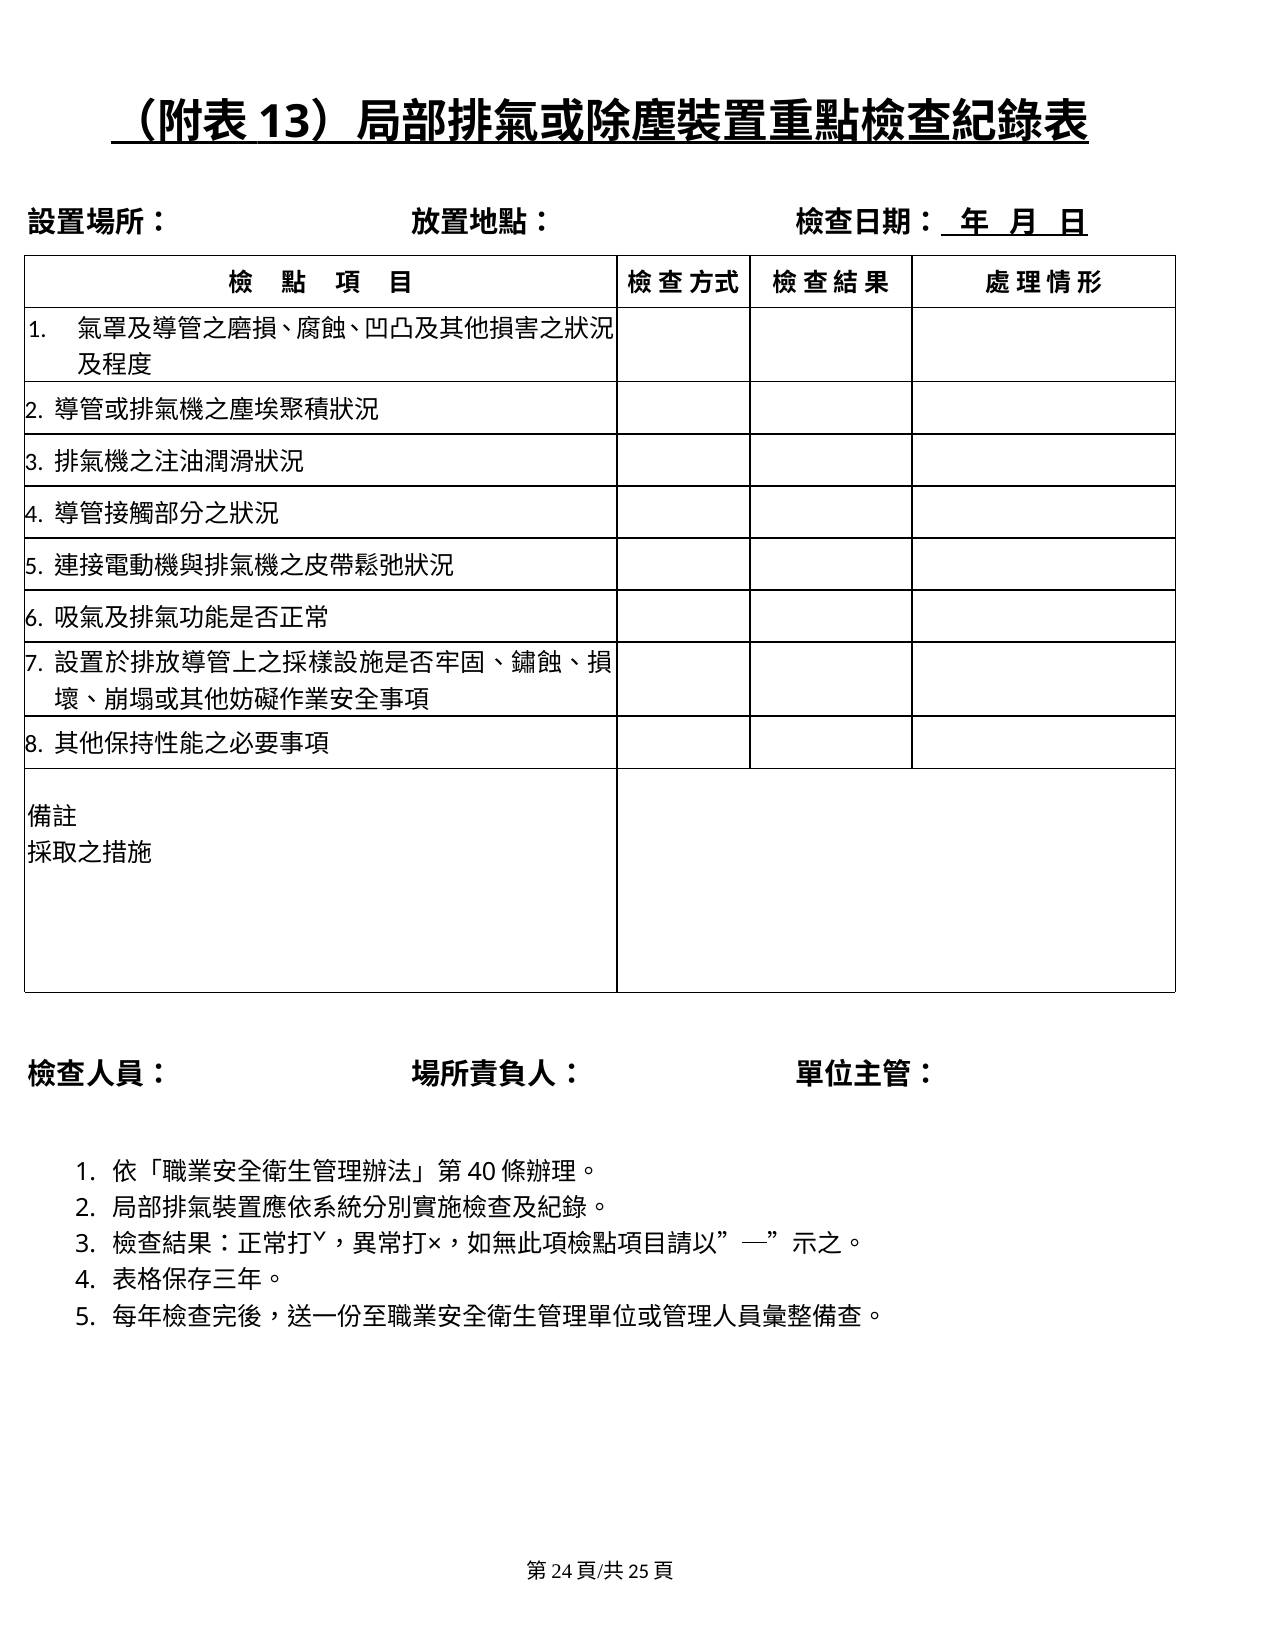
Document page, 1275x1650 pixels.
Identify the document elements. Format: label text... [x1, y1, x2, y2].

table_cell [750, 769, 912, 992]
table_cell 檢 查 方式 [618, 256, 749, 307]
table_cell 連接電動機與排氣機之皮帶鬆弛狀況 [25, 539, 616, 589]
table_cell [751, 717, 911, 767]
table_cell [751, 308, 911, 381]
table_cell 檢 查 結 果 [751, 256, 911, 307]
table_cell [913, 717, 1175, 767]
table_cell [913, 539, 1175, 589]
table_cell [751, 382, 911, 433]
table_cell [913, 643, 1175, 715]
table_cell 設置於排放導管上之採樣設施是否牢固、鏽蝕、損壞、崩塌或其他妨礙作業安全事項 [25, 643, 616, 715]
table_cell 備註 採取之措施 [25, 769, 616, 992]
table_cell 處 理 情 形 [913, 256, 1175, 307]
list 每年檢查完後，送一份至職業安全衛生管理單位或管理人員彙整備查。 [75, 1296, 1125, 1332]
table_cell [618, 591, 749, 641]
table_cell [618, 435, 749, 485]
table_cell [913, 435, 1175, 485]
table_cell 單位主管： [792, 992, 1176, 1151]
table_cell 場所責負人： [408, 993, 792, 1151]
table_cell [618, 487, 749, 537]
text （附表13）局部排氣或除塵裝置重點檢查紀錄表 [75, 84, 1125, 151]
table_cell [913, 382, 1175, 433]
table_cell [618, 308, 749, 381]
table_cell [618, 539, 749, 589]
table_cell 導管接觸部分之狀況 [25, 487, 616, 537]
table_cell 檢查人員： [25, 993, 408, 1151]
table_cell [618, 643, 749, 715]
list 依「職業安全衛生管理辦法」第40條辦理。 [75, 1151, 1125, 1187]
table_cell [913, 487, 1175, 537]
table_cell [751, 591, 911, 641]
list 局部排氣裝置應依系統分別實施檢查及紀錄。 [75, 1187, 1125, 1224]
table_cell [912, 769, 1175, 992]
table_cell [618, 769, 750, 992]
table_header 檢查日期： 年 月 日 [792, 184, 1176, 255]
table_cell [913, 591, 1175, 641]
table_cell [751, 643, 911, 715]
table_cell 排氣機之注油潤滑狀況 [25, 435, 616, 485]
table_header 放置地點： [408, 184, 792, 255]
table_cell [751, 435, 911, 485]
list 表格保存三年。 [75, 1260, 1125, 1296]
table_cell 吸氣及排氣功能是否正常 [25, 591, 616, 641]
table_cell [751, 539, 911, 589]
table_cell [751, 487, 911, 537]
table_cell [618, 717, 749, 767]
table_cell [618, 382, 749, 433]
table_cell 檢 點 項 目 [25, 256, 616, 307]
table_header 設置場所： [25, 184, 408, 255]
table_cell [913, 308, 1175, 381]
table_cell 其他保持性能之必要事項 [25, 717, 616, 767]
table_cell 氣罩及導管之磨損、腐蝕、凹凸及其他損害之狀況及程度 [25, 308, 616, 381]
table_cell 導管或排氣機之塵埃聚積狀況 [25, 382, 616, 433]
list 檢查結果：正常打ˇ，異常打×，如無此項檢點項目請以”─”示之。 [75, 1224, 1125, 1260]
